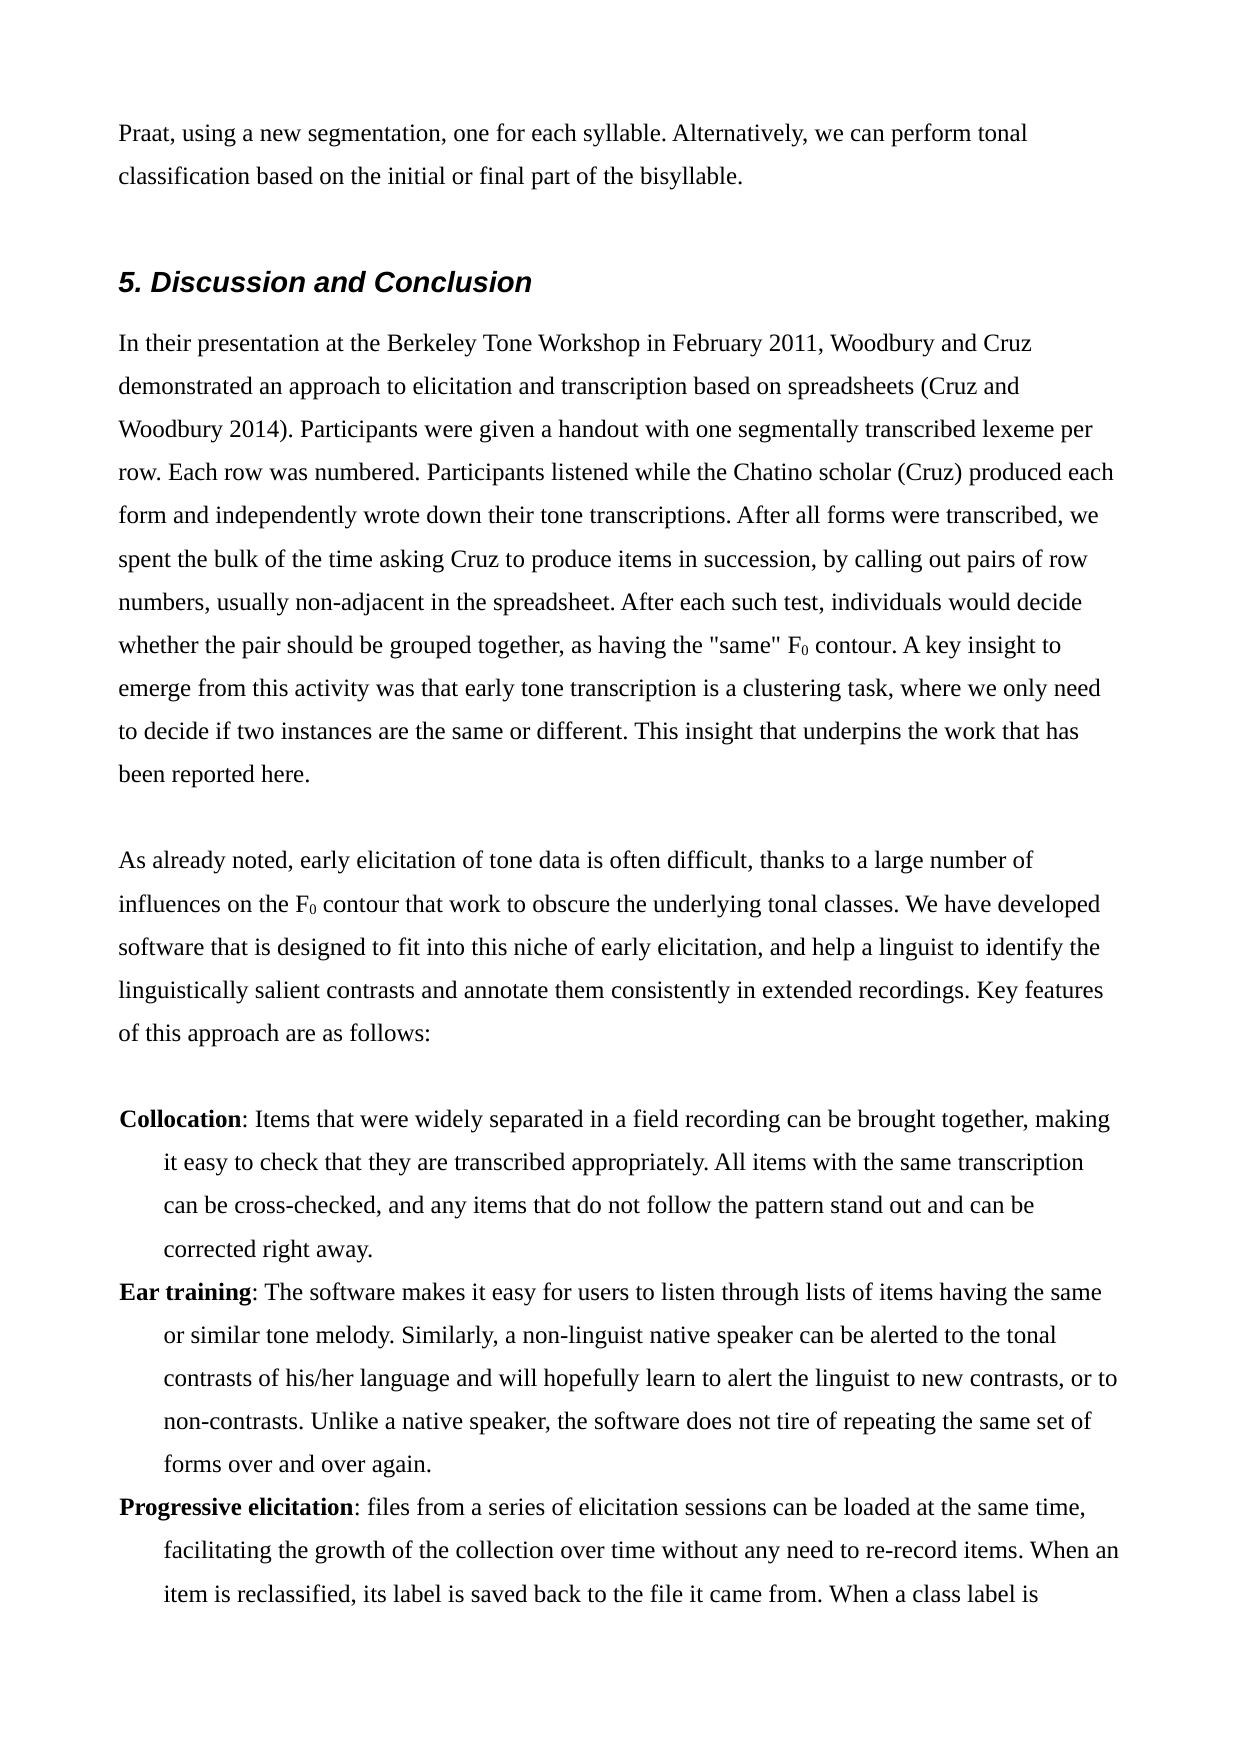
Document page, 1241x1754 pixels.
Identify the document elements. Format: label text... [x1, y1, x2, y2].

text Praat, using a new segmentation, one for each syllable. Alternatively, we can perform tonal classification based on the initial or final part of the bisyllable. [118, 118, 1122, 190]
text Collocation: Items that were widely separated in a field recording can be brought together, making it easy to check that they are transcribed appropriately. All items with the same transcription can be cross-checked, and any items that do not follow the pattern stand out and can be corrected right away. [119, 1104, 1122, 1262]
text Progressive elicitation: files from a series of elicitation sessions can be loaded at the same time, facilitating the growth of the collection over time without any need to re-record items. When an item is reclassified, its label is saved back to the file it came from. When a class label is [119, 1492, 1122, 1607]
text In their presentation at the Berkeley Tone Workshop in February 2011, Woodbury and Cruz demonstrated an approach to elicitation and transcription based on spreadsheets (Cruz and Woodbury 2014). Participants were given a handout with one segmentally transcribed lexeme per row. Each row was numbered. Participants listened while the Chatino scholar (Cruz) produced each form and independently wrote down their tone transcriptions. After all forms were transcribed, we spent the bulk of the time asking Cruz to produce items in succession, by calling out pairs of row numbers, usually non-adjacent in the spreadsheet. After each such test, individuals would decide whether the pair should be grouped together, as having the "same" F0 contour. A key insight to emerge from this activity was that early tone transcription is a clustering task, where we only need to decide if two instances are the same or different. This insight that underpins the work that has been reported here. [118, 328, 1122, 788]
subtitle 5. Discussion and Conclusion [118, 265, 1122, 299]
text As already noted, early elicitation of tone data is often difficult, thanks to a large number of influences on the F0 contour that work to obscure the underlying tonal classes. We have developed software that is designed to fit into this niche of early elicitation, and help a linguist to identify the linguistically salient contrasts and annotate them consistently in extended recordings. Key features of this approach are as follows: [118, 846, 1122, 1047]
text Ear training: The software makes it easy for users to listen through lists of items having the same or similar tone melody. Similarly, a non-linguist native speaker can be alerted to the tonal contrasts of his/her language and will hopefully learn to alert the linguist to new contrasts, or to non-contrasts. Unlike a native speaker, the software does not tire of repeating the same set of forms over and over again. [119, 1277, 1122, 1478]
